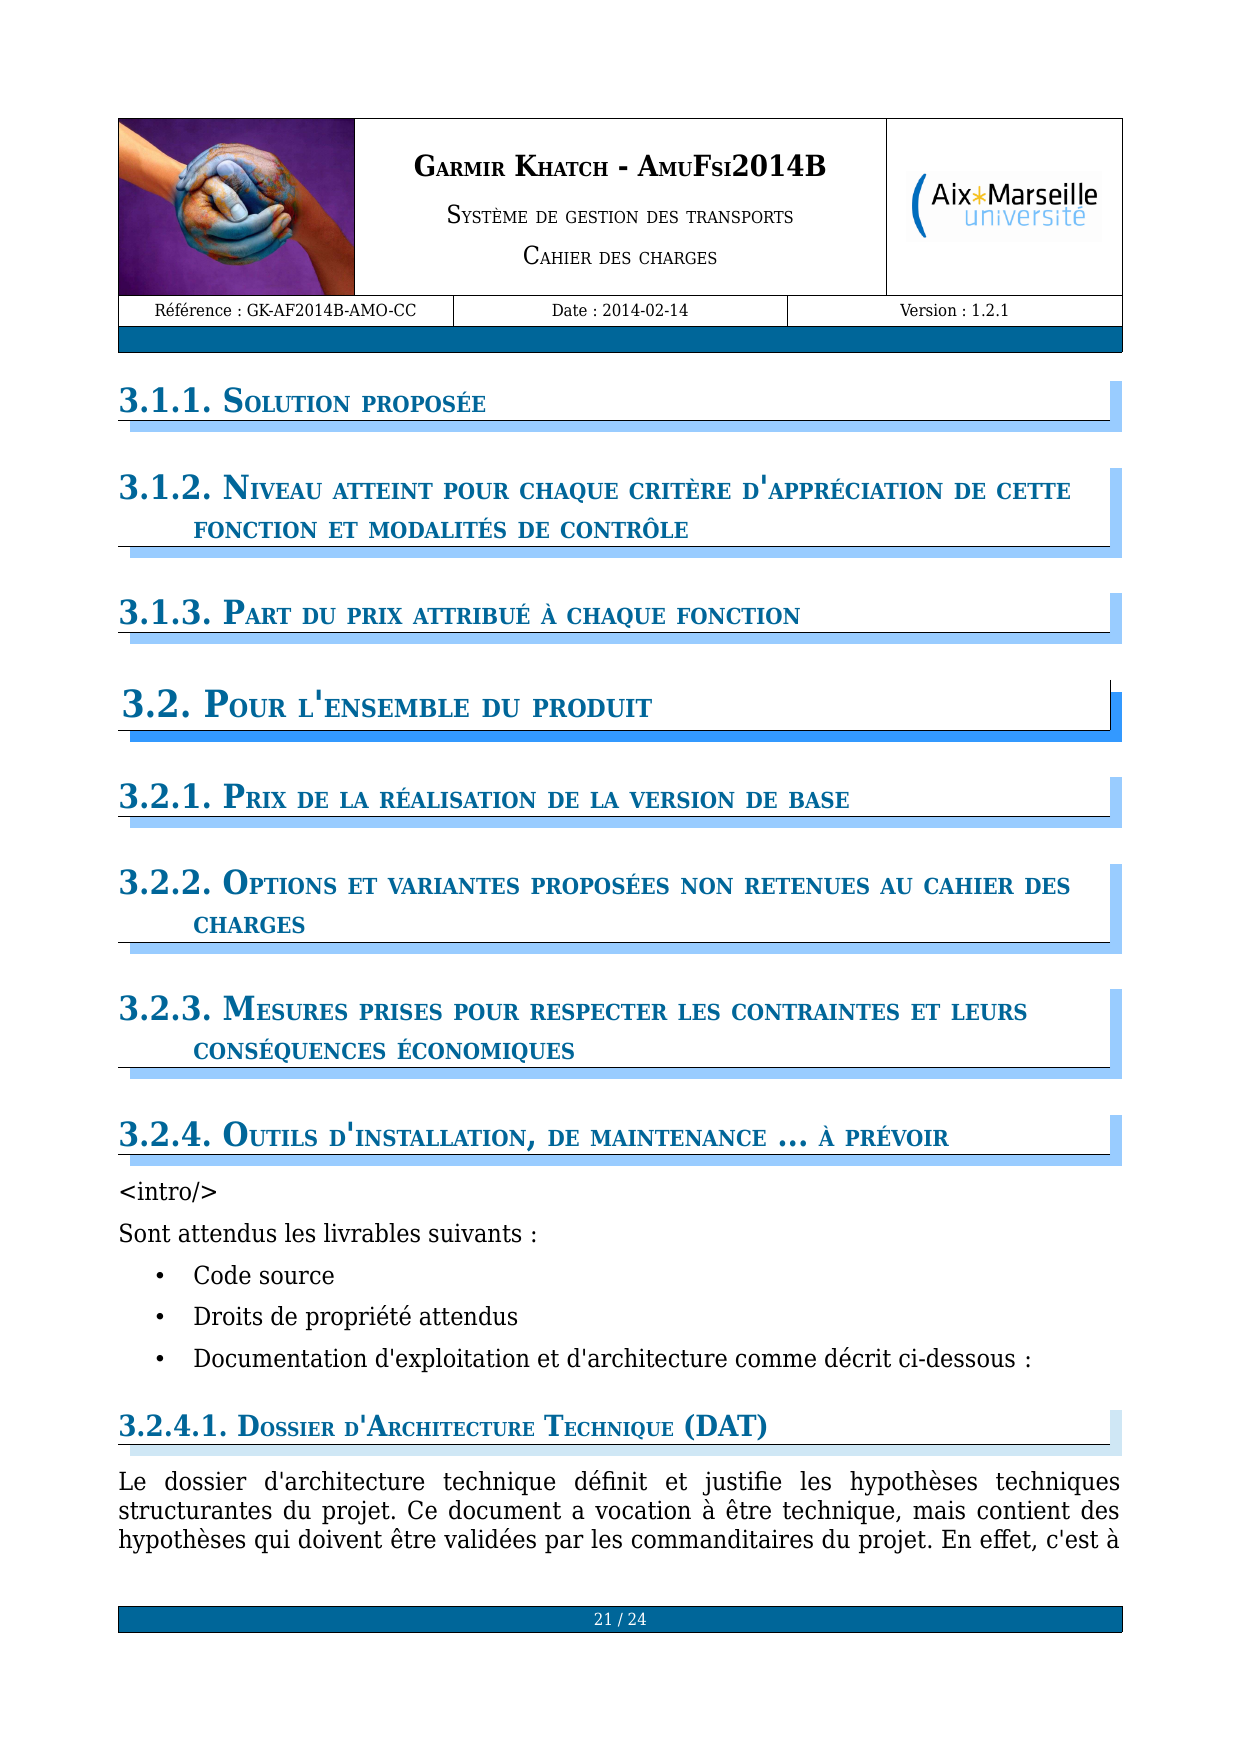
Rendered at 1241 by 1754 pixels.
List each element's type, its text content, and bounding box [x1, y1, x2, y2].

list Documentation d'exploitation et d'architecture comme décrit ci-dessous : [156, 1344, 1122, 1373]
picture [119, 119, 354, 295]
subtitle Niveau atteint pour chaque critère d'appréciation de cette fonction et modalités de contrôle [118, 468, 1110, 546]
subtitle Prix de la réalisation de la version de base [118, 777, 1110, 816]
list Droits de propriété attendus [156, 1302, 1122, 1332]
subtitle Dossier d'Architecture Technique (DAT) [118, 1409, 1110, 1444]
text Le dossier d'architecture technique définit et justifie les hypothèses techniques structurantes du projet. Ce document a vocation à être technique, mais contient des hypothèses qui doivent être validées par les commanditaires du projet. En effet, c'est à [118, 1467, 1122, 1555]
subtitle Outils d'installation, de maintenance ... à prévoir [118, 1115, 1110, 1154]
text Sont attendus les livrables suivants : [118, 1219, 1122, 1248]
text <intro/> [118, 1177, 1122, 1207]
picture [887, 126, 1122, 288]
subtitle Mesures prises pour respecter les contraintes et leurs conséquences économiques [118, 989, 1110, 1067]
list Code source [156, 1261, 1122, 1290]
subtitle Part du prix attribué à chaque fonction [118, 593, 1110, 632]
subtitle Pour l'ensemble du produit [118, 680, 1110, 730]
subtitle Solution proposée [118, 381, 1110, 420]
subtitle Options et variantes proposées non retenues au cahier des charges [118, 863, 1110, 942]
